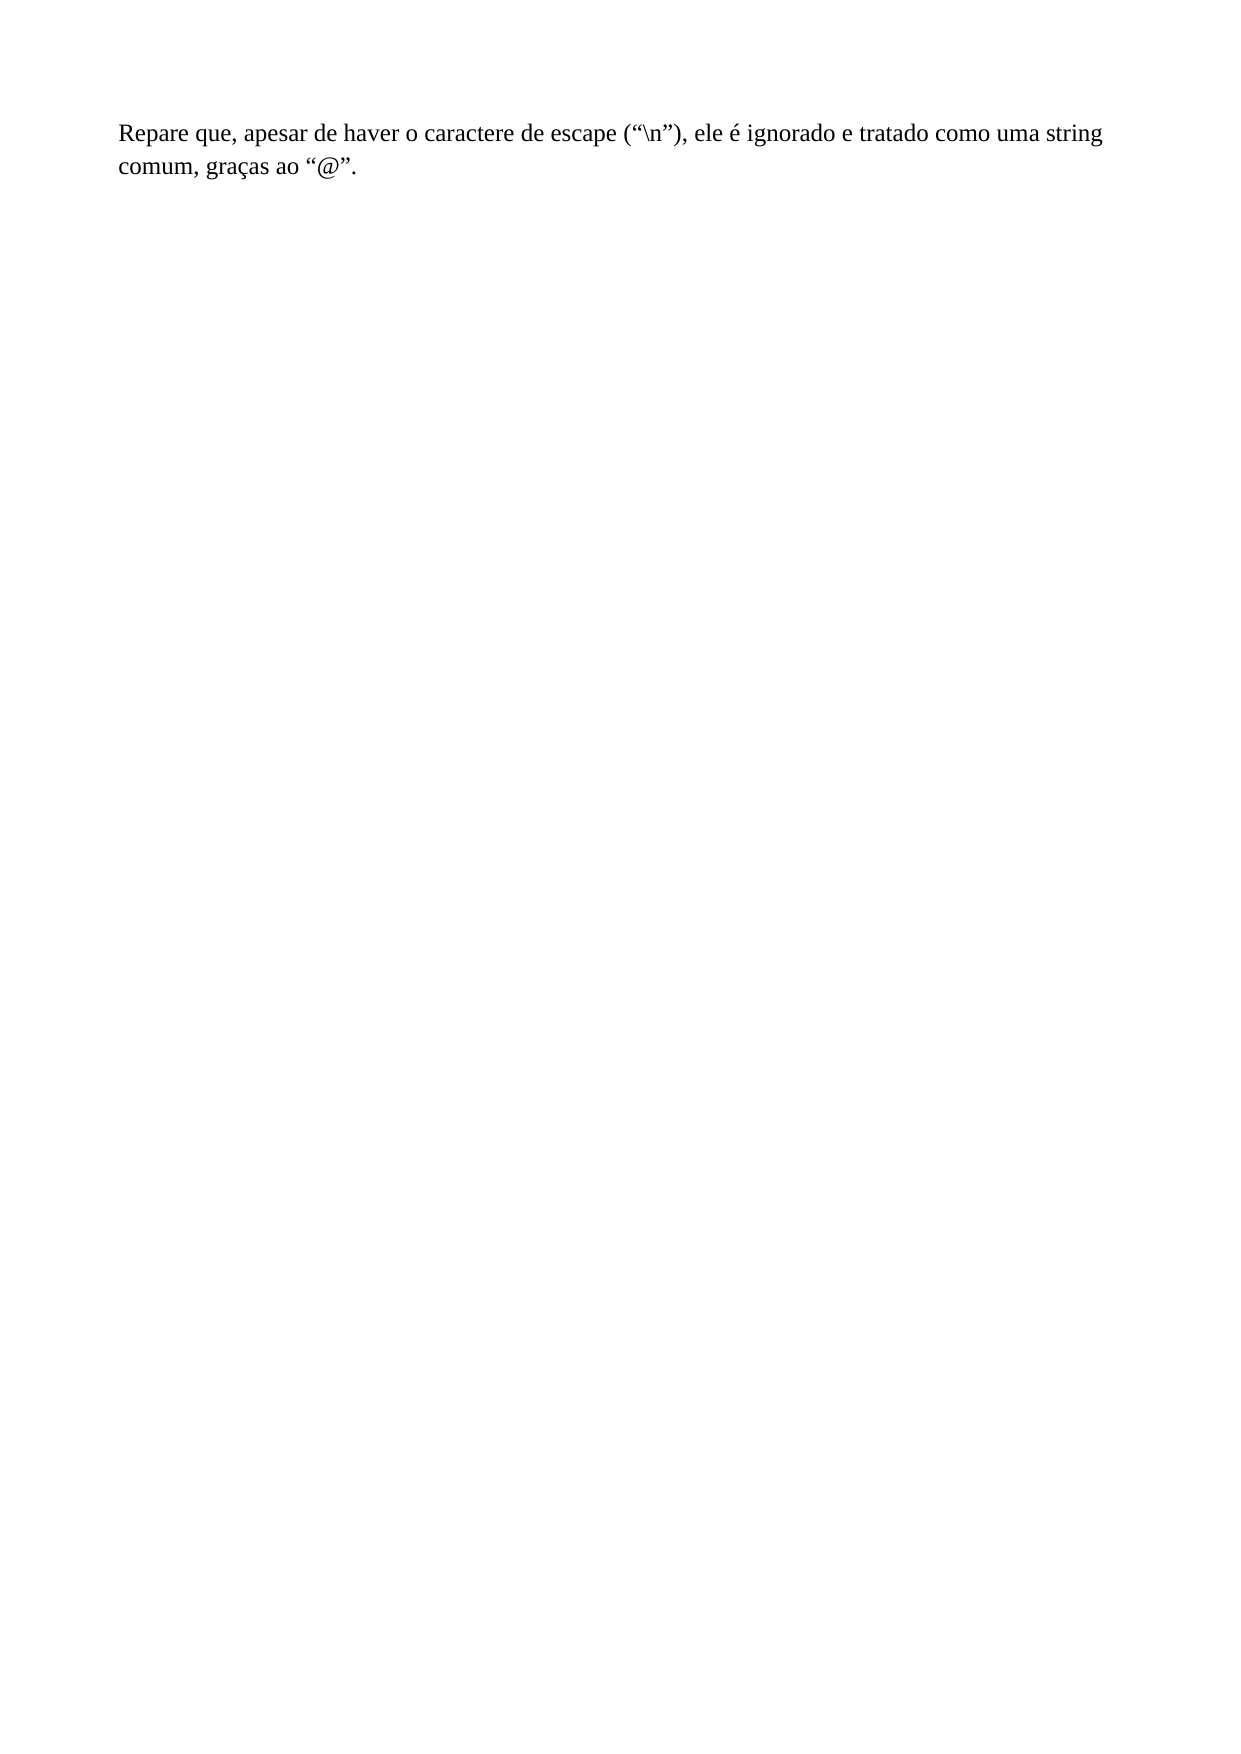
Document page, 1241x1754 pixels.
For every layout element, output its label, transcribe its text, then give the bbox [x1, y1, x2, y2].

text Repare que, apesar de haver o caractere de escape (“\n”), ele é ignorado e tratado como uma string comum, graças ao “@”. [118, 118, 1122, 180]
